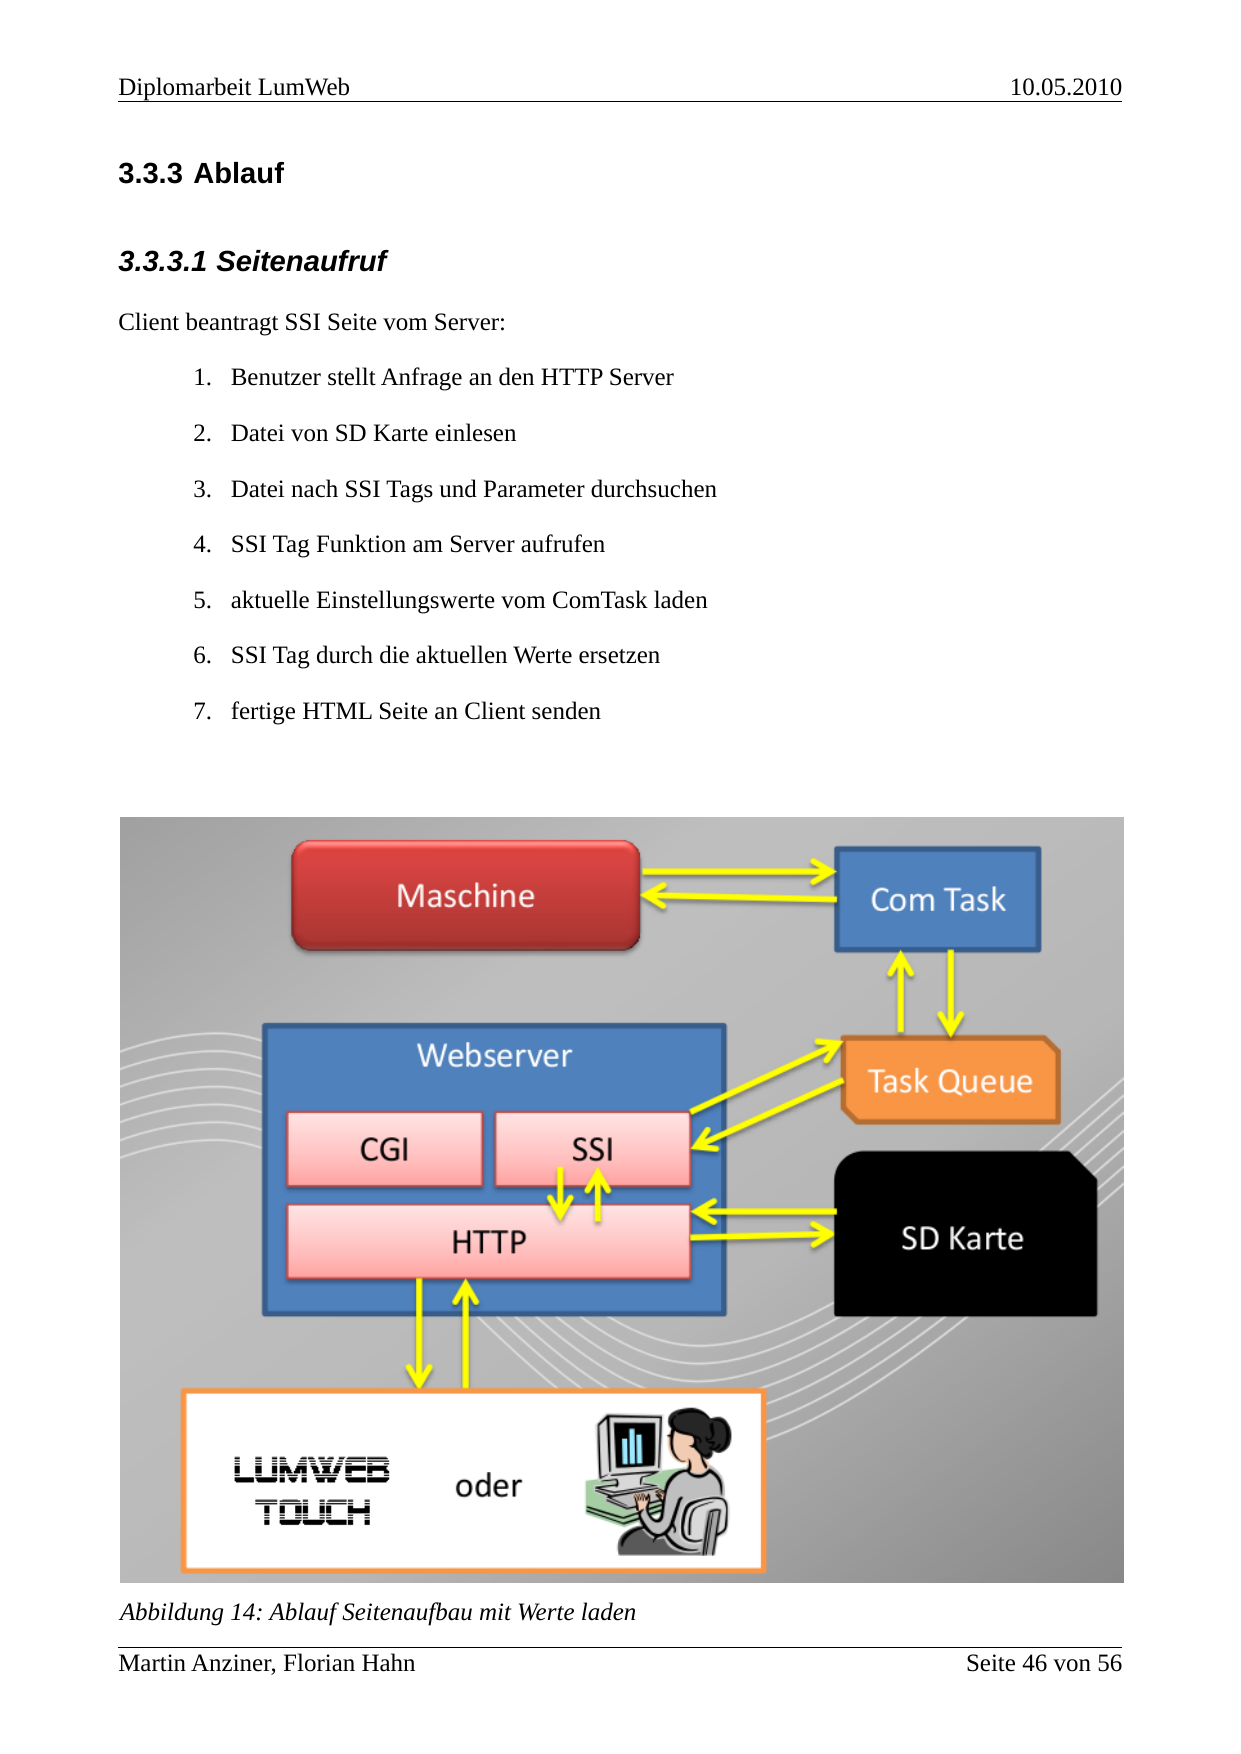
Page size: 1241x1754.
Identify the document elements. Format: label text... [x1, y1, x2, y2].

list fertige HTML Seite an Client senden [193, 696, 1122, 725]
text Client beantragt SSI Seite vom Server: [118, 307, 1122, 336]
list SSI Tag durch die aktuellen Werte ersetzen [193, 641, 1122, 669]
picture [120, 817, 1124, 1583]
list Datei von SD Karte einlesen [193, 418, 1122, 447]
list aktuelle Einstellungswerte vom ComTask laden [193, 585, 1122, 614]
subtitle Seitenaufruf [118, 244, 1122, 277]
list SSI Tag Funktion am Server aufrufen [193, 529, 1122, 558]
list Benutzer stellt Anfrage an den HTTP Server [193, 362, 1122, 391]
text Abbildung 14: Ablauf Seitenaufbau mit Werte laden [120, 1583, 1123, 1625]
list Datei nach SSI Tags und Parameter durchsuchen [193, 474, 1122, 502]
subtitle Ablauf [118, 156, 1122, 190]
